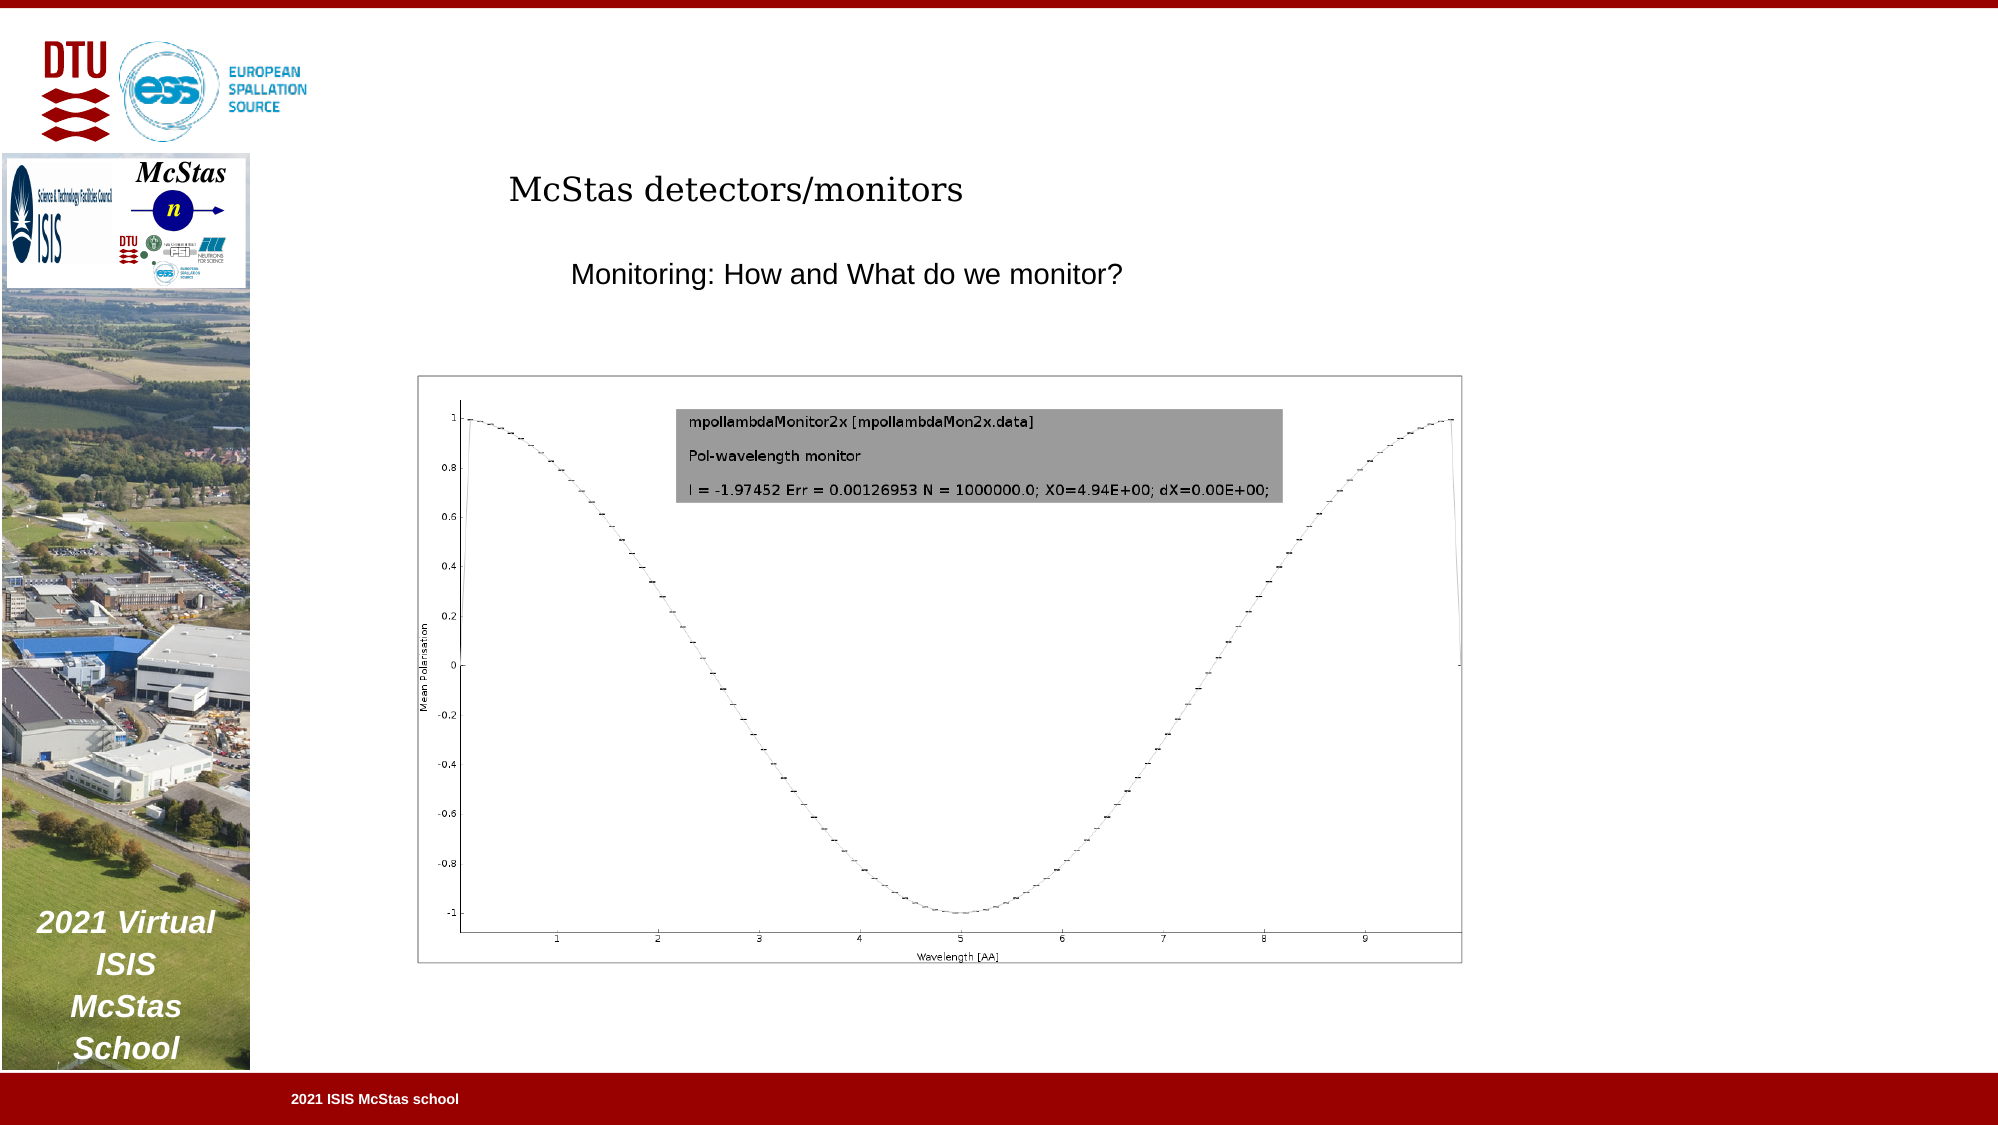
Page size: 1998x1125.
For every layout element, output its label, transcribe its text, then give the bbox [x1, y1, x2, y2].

picture [2, 153, 250, 1070]
text_box Monitoring: How and What do we monitor? [565, 250, 1202, 296]
picture [119, 41, 307, 142]
picture [416, 374, 1463, 964]
text_box McStas detectors/monitors [508, 168, 1450, 209]
